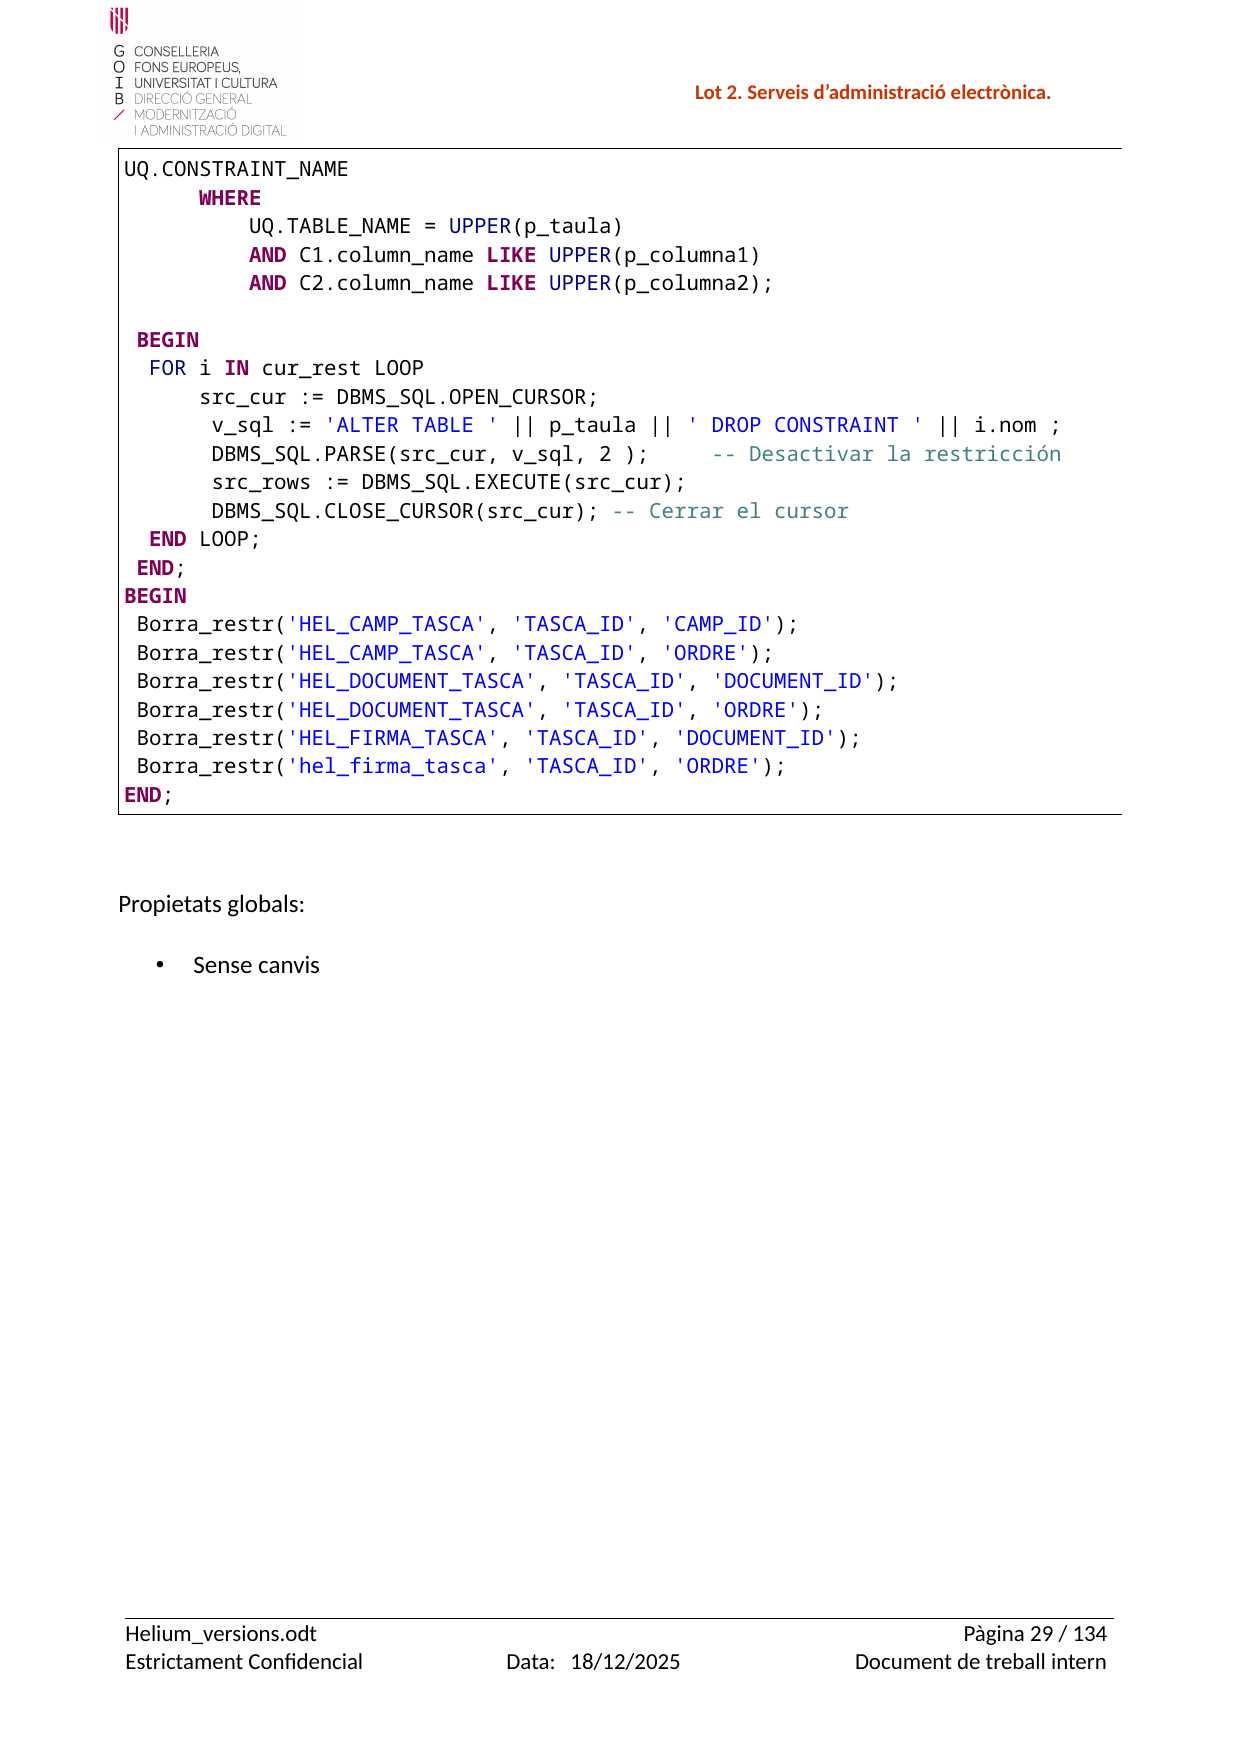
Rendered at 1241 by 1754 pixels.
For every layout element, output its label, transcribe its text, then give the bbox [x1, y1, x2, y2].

picture [100, 0, 297, 144]
table_header UQ.CONSTRAINT_NAME WHERE UQ.TABLE_NAME = UPPER(p_taula) AND C1.column_name LIKE UPPER(p_columna1) AND C2.column_name LIKE UPPER(p_columna2); BEGIN FOR i IN cur_rest LOOP src_cur := DBMS_SQL.OPEN_CURSOR; v_sql := 'ALTER TABLE ' || p_taula || ' DROP CONSTRAINT ' || i.nom ; DBMS_SQL.PARSE(src_cur, v_sql, 2 ); -- Desactivar la restricción src_rows := DBMS_SQL.EXECUTE(src_cur); DBMS_SQL.CLOSE_CURSOR(src_cur); -- Cerrar el cursor END LOOP; END; BEGIN Borra_restr('HEL_CAMP_TASCA', 'TASCA_ID', 'CAMP_ID'); Borra_restr('HEL_CAMP_TASCA', 'TASCA_ID', 'ORDRE'); Borra_restr('HEL_DOCUMENT_TASCA', 'TASCA_ID', 'DOCUMENT_ID'); Borra_restr('HEL_DOCUMENT_TASCA', 'TASCA_ID', 'ORDRE'); Borra_restr('HEL_FIRMA_TASCA', 'TASCA_ID', 'DOCUMENT_ID'); Borra_restr('hel_firma_tasca', 'TASCA_ID', 'ORDRE'); END; [119, 149, 1122, 814]
text Propietats globals: [118, 888, 1122, 919]
list Sense canvis [156, 949, 1122, 980]
